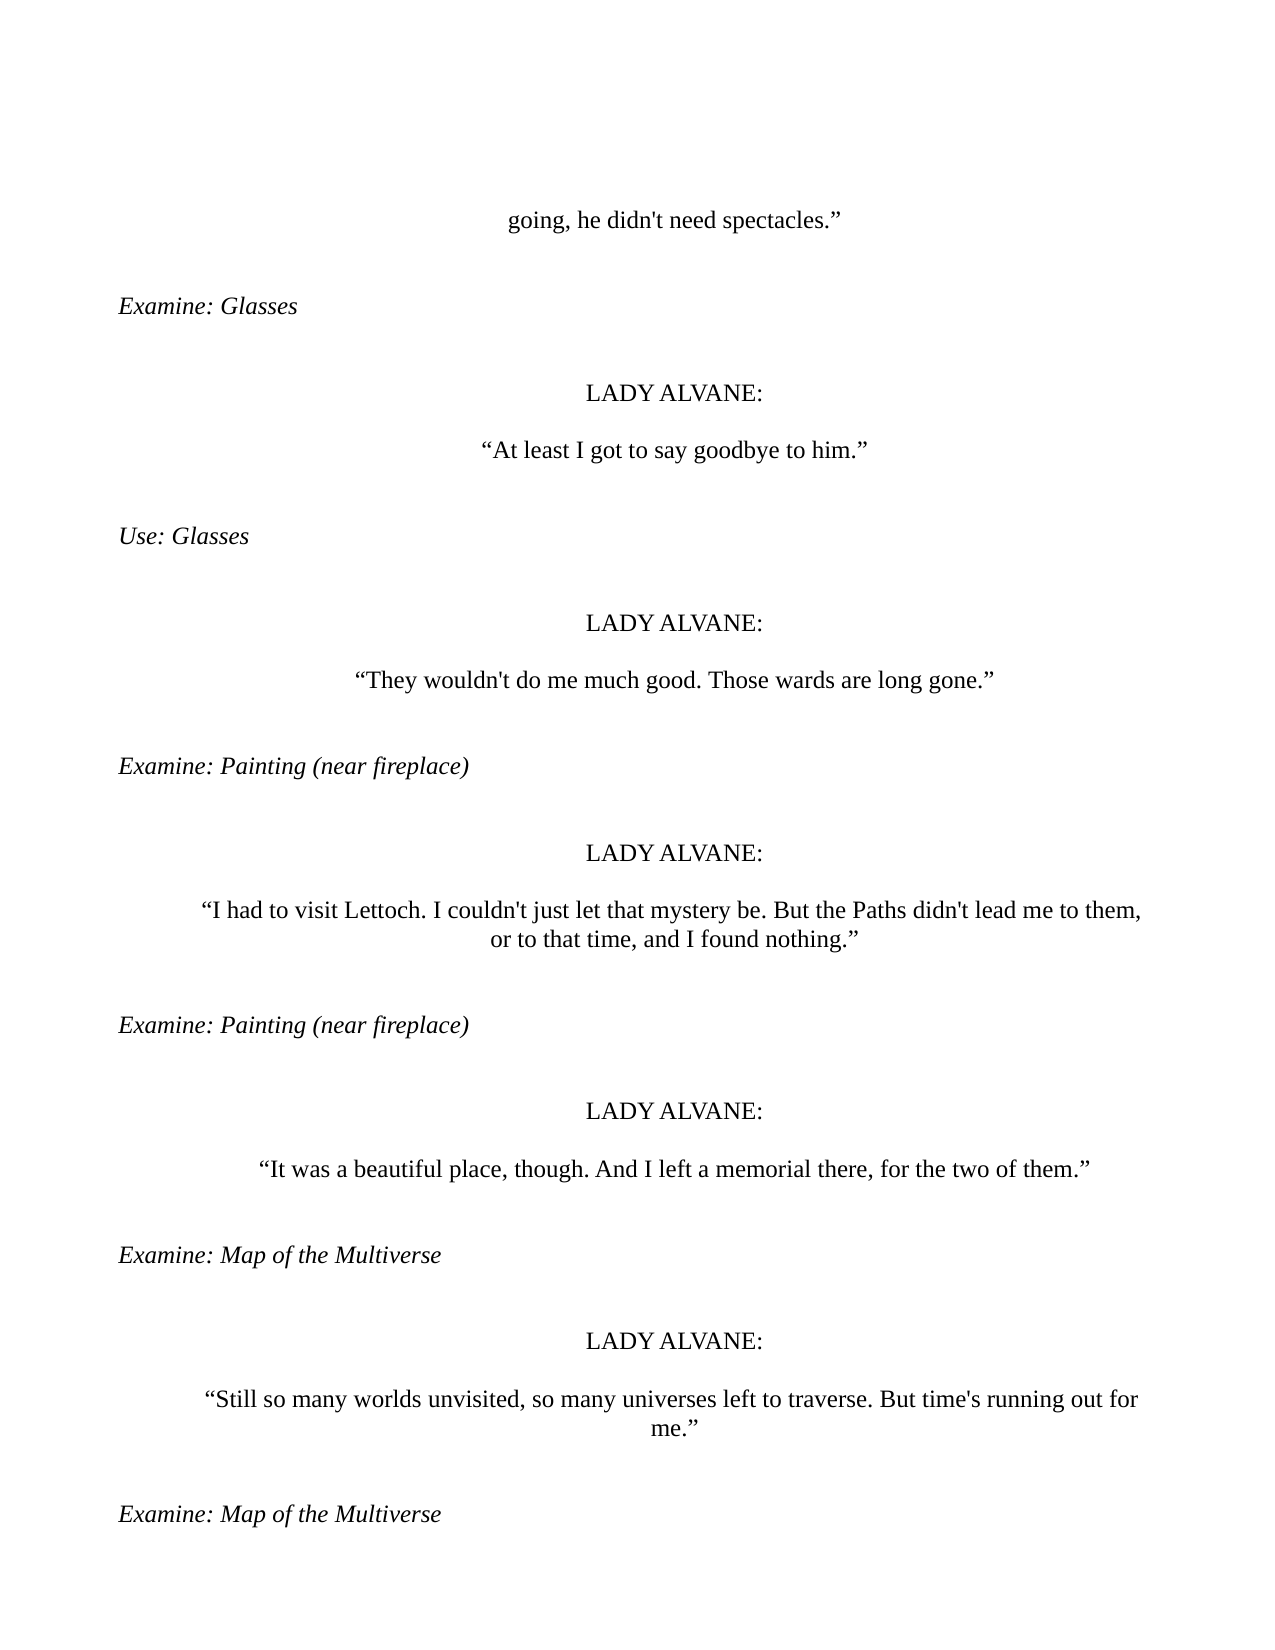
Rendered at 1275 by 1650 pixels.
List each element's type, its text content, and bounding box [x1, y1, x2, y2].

text Examine: Map of the Multiverse [118, 1499, 1157, 1528]
text LADY ALVANE: [118, 608, 1157, 636]
text Use: Glasses [118, 521, 1157, 550]
text “Still so many worlds unvisited, so many universes left to traverse. But time's running out for me.” [118, 1384, 1157, 1441]
text Examine: Painting (near fireplace) [118, 751, 1157, 780]
text LADY ALVANE: [118, 378, 1157, 406]
text “I had to visit Lettoch. I couldn't just let that mystery be. But the Paths didn't lead me to them, or to that time, and I found nothing.” [118, 895, 1157, 953]
text going, he didn't need spectacles.” [118, 205, 1157, 234]
text Examine: Map of the Multiverse [118, 1240, 1157, 1269]
text LADY ALVANE: [118, 1326, 1157, 1355]
text “It was a beautiful place, though. And I left a memorial there, for the two of them.” [118, 1154, 1157, 1183]
text Examine: Painting (near fireplace) [118, 1010, 1157, 1039]
text LADY ALVANE: [118, 838, 1157, 866]
text LADY ALVANE: [118, 1096, 1157, 1125]
text “At least I got to say goodbye to him.” [118, 435, 1157, 464]
text Examine: Glasses [118, 291, 1157, 320]
text “They wouldn't do me much good. Those wards are long gone.” [118, 665, 1157, 694]
